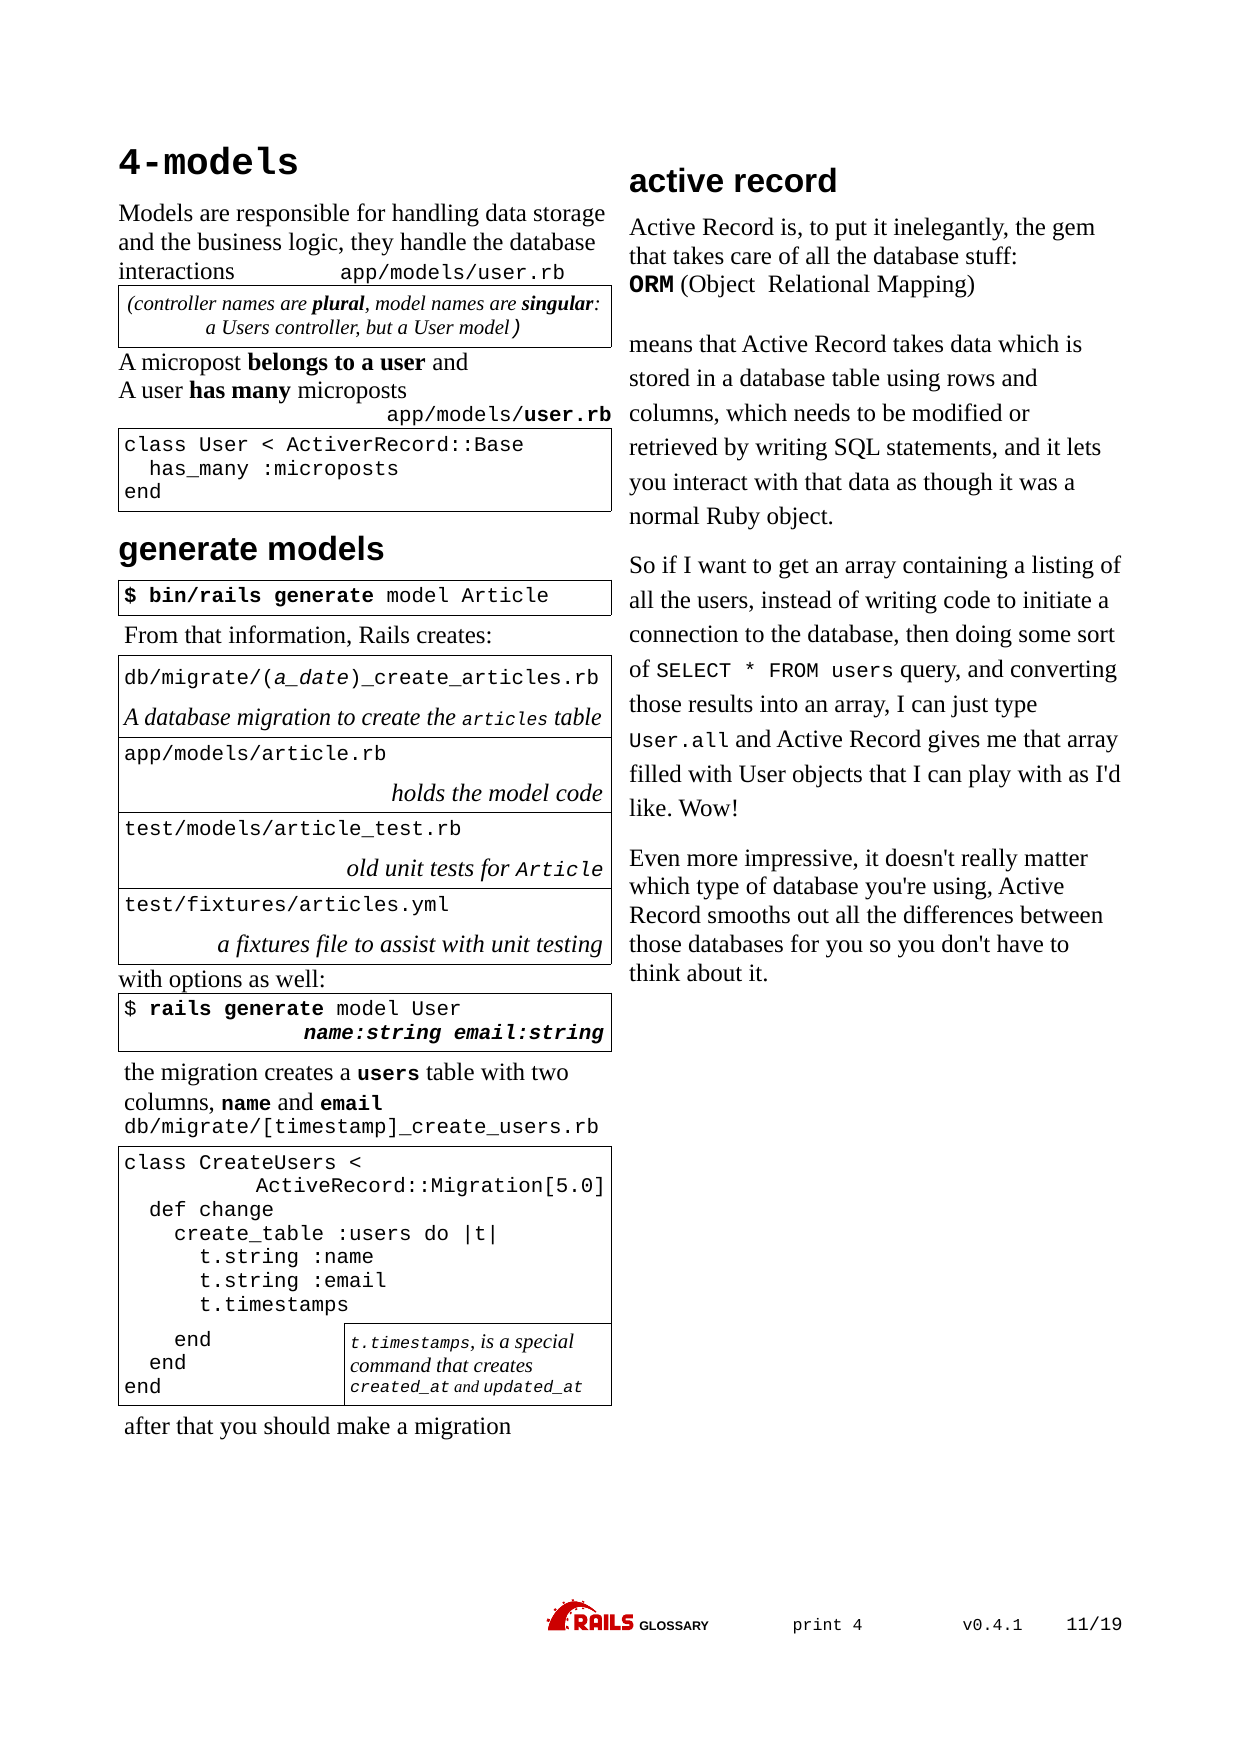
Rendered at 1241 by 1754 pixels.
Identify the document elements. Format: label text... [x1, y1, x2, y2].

table_cell A database migration to create the articles table [119, 696, 611, 737]
table_header class User < ActiverRecord::Base has_many :microposts end [119, 429, 611, 511]
text A micropost belongs to a user and [118, 348, 611, 376]
table_header $ bin/rails generate model Article [119, 581, 611, 615]
table_cell test/fixtures/articles.yml [119, 889, 611, 923]
table_cell after that you should make a migration [118, 1406, 611, 1446]
table_header From that information, Rails creates: [118, 616, 611, 655]
text means that Active Record takes data which is stored in a database table using rows and columns, which needs to be modified or retrieved by writing SQL statements, and it lets you interact with that data as though it was a normal Ruby object. [629, 329, 1122, 530]
table_cell holds the model code [119, 772, 611, 812]
text Active Record is, to put it inelegantly, the gem that takes care of all the database stuff: [629, 212, 1122, 269]
text Even more impressive, it doesn't really matter which type of database you're using, Active Record smooths out all the differences between those databases for you so you don't have to think about it. [629, 843, 1122, 986]
text So if I want to get an array containing a listing of all the users, instead of writing code to initiate a connection to the database, then doing some sort of SELECT * FROM users query, and converting those results into an array, I can just type User.all and Active Record gives me that array filled with User objects that I can play with as I'd like. Wow! [629, 551, 1122, 822]
table_header (controller names are plural, model names are singular: a Users controller, but a User model) [119, 286, 611, 347]
subtitle 4-models [118, 143, 611, 186]
table_header $ rails generate model User name:string email:string [119, 994, 611, 1051]
text app/models/user.rb [118, 404, 611, 428]
table_cell a fixtures file to assist with unit testing [119, 924, 611, 964]
text Models are responsible for handling data storage and the business logic, they handle the database interactions app/models/user.rb [118, 198, 611, 285]
table_cell app/models/article.rb [119, 738, 611, 772]
table_cell end end end [119, 1323, 344, 1405]
subtitle generate models [118, 528, 611, 567]
text with options as well: [118, 965, 611, 993]
table_cell t.timestamps, is a special command that creates created_at and updated_at [345, 1324, 611, 1405]
subtitle active record [629, 161, 1122, 199]
text A user has many microposts [118, 376, 611, 404]
table_cell the migration creates a users table with two columns, name and email db/migrate/[timestamp]_create_users.rb [118, 1052, 611, 1146]
table_cell class CreateUsers < ActiveRecord::Migration[5.0] def change create_table :users do |t| t.string :name t.string :email t.timestamps [119, 1147, 611, 1323]
table_cell db/migrate/(a_date)_create_articles.rb [119, 656, 611, 696]
text ORM (Object Relational Mapping) [629, 269, 1122, 300]
table_cell test/models/article_test.rb [119, 813, 611, 847]
table_cell old unit tests for Article [119, 847, 611, 888]
